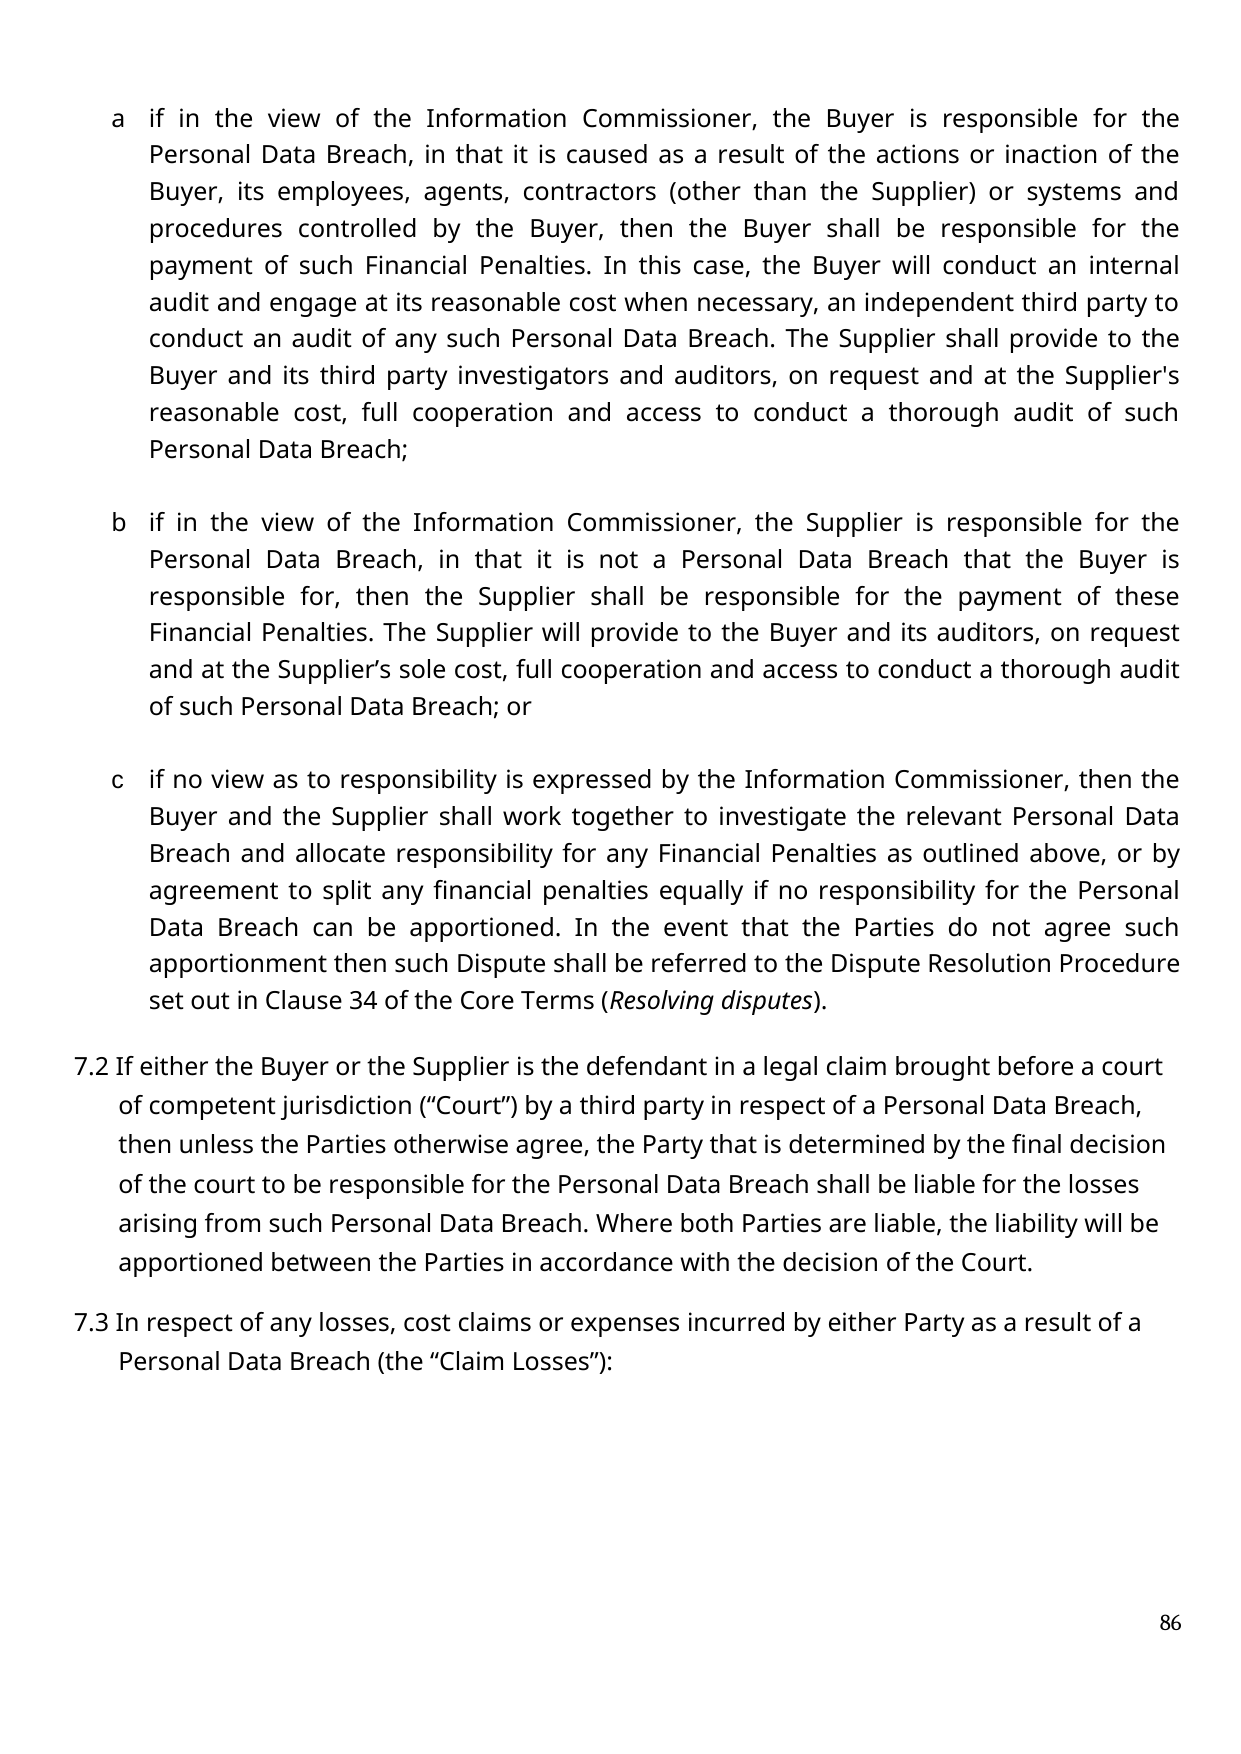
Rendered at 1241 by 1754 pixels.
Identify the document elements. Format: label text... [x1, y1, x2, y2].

text 7.2 If either the Buyer or the Supplier is the defendant in a legal claim brought before a court of competent jurisdiction (“Court”) by a third party in respect of a Personal Data Breach, then unless the Parties otherwise agree, the Party that is determined by the final decision of the court to be responsible for the Personal Data Breach shall be liable for the losses arising from such Personal Data Breach. Where both Parties are liable, the liability will be apportioned between the Parties in accordance with the decision of the Court. [74, 1049, 1181, 1279]
text 7.3 In respect of any losses, cost claims or expenses incurred by either Party as a result of a Personal Data Breach (the “Claim Losses”): [74, 1304, 1181, 1378]
list if in the view of the Information Commissioner, the Buyer is responsible for the Personal Data Breach, in that it is caused as a result of the actions or inaction of the Buyer, its employees, agents, contractors (other than the Supplier) or systems and procedures controlled by the Buyer, then the Buyer shall be responsible for the payment of such Financial Penalties. In this case, the Buyer will conduct an internal audit and engage at its reasonable cost when necessary, an independent third party to conduct an audit of any such Personal Data Breach. The Supplier shall provide to the Buyer and its third party investigators and auditors, on request and at the Supplier's reasonable cost, full cooperation and access to conduct a thorough audit of such Personal Data Breach; [111, 100, 1181, 465]
list if no view as to responsibility is expressed by the Information Commissioner, then the Buyer and the Supplier shall work together to investigate the relevant Personal Data Breach and allocate responsibility for any Financial Penalties as outlined above, or by agreement to split any financial penalties equally if no responsibility for the Personal Data Breach can be apportioned. In the event that the Parties do not agree such apportionment then such Dispute shall be referred to the Dispute Resolution Procedure set out in Clause 34 of the Core Terms (Resolving disputes). [111, 762, 1181, 1017]
list if in the view of the Information Commissioner, the Supplier is responsible for the Personal Data Breach, in that it is not a Personal Data Breach that the Buyer is responsible for, then the Supplier shall be responsible for the payment of these Financial Penalties. The Supplier will provide to the Buyer and its auditors, on request and at the Supplier’s sole cost, full cooperation and access to conduct a thorough audit of such Personal Data Breach; or [111, 505, 1181, 723]
